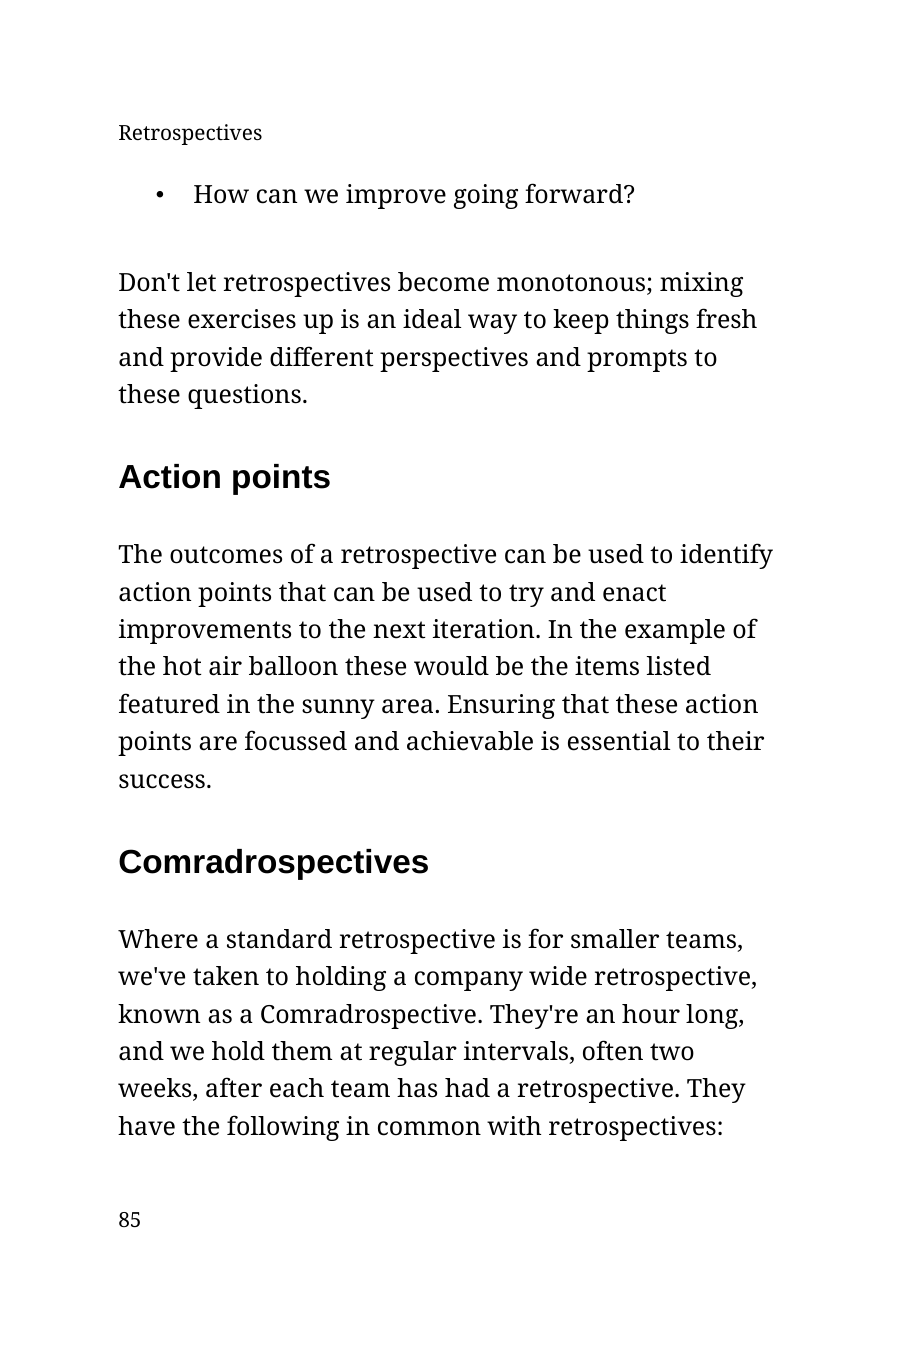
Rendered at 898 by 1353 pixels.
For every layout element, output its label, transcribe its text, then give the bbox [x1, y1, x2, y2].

subtitle Comradrospectives [118, 842, 779, 880]
subtitle Action points [118, 457, 779, 496]
text The outcomes of a retrospective can be used to identify action points that can be used to try and enact improvements to the next iteration. In the example of the hot air balloon these would be the items listed featured in the sunny area. Ensuring that these action points are focussed and achievable is essential to their success. [118, 537, 779, 795]
list How can we improve going forward? [156, 177, 779, 211]
text Where a standard retrospective is for smaller teams, we've taken to holding a company wide retrospective, known as a Comradrospective. They're an hour long, and we hold them at regular intervals, often two weeks, after each team has had a retrospective. They have the following in common with retrospectives: [118, 922, 779, 1143]
text Don't let retrospectives become monotonous; mixing these exercises up is an ideal way to keep things fresh and provide different perspectives and prompts to these questions. [118, 264, 779, 411]
